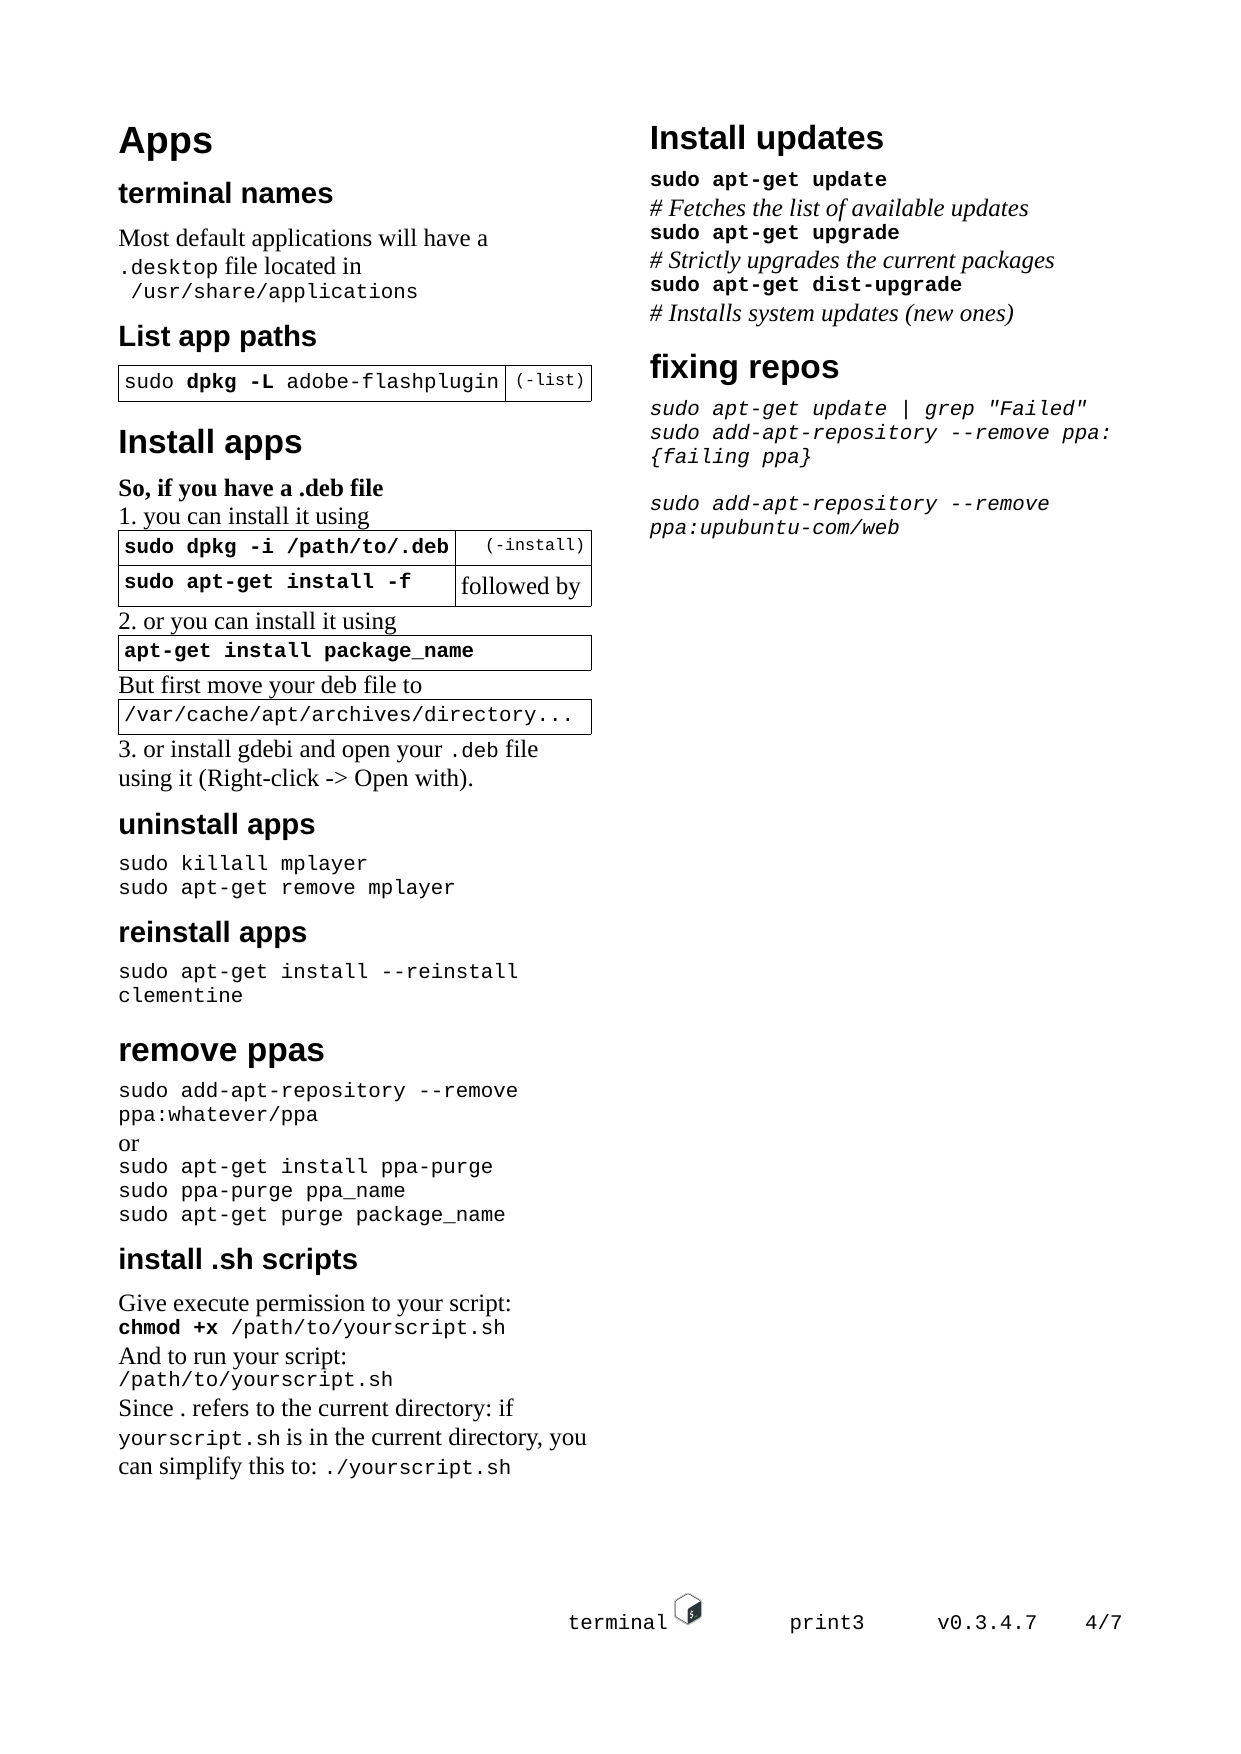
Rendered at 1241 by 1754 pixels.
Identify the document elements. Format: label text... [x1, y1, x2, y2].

text sudo apt-get update | grep "Failed" [649, 398, 1122, 422]
text chmod +x /path/to/yourscript.sh [118, 1317, 591, 1341]
text sudo apt-get upgrade [649, 222, 1122, 245]
text sudo apt-get install --reinstall clementine [118, 961, 591, 1008]
table_header apt-get install package_name [119, 636, 591, 670]
text And to run your script: [118, 1341, 591, 1369]
text sudo apt-get remove mplayer [118, 877, 591, 900]
table_header (-list) [506, 366, 591, 401]
table_cell followed by [456, 566, 591, 606]
text /usr/share/applications [118, 281, 591, 304]
subtitle Install apps [118, 422, 591, 460]
text 1. you can install it using [118, 501, 591, 530]
text or [118, 1128, 591, 1157]
table_header sudo dpkg -L adobe-flashplugin [119, 366, 505, 401]
text sudo killall mplayer [118, 853, 591, 877]
text So, if you have a .deb file [118, 473, 591, 501]
text sudo apt-get dist-upgrade [649, 274, 1122, 298]
picture [667, 1588, 709, 1630]
text 2. or you can install it using [118, 607, 591, 634]
table_header (-install) [456, 531, 591, 565]
text Give execute permission to your script: [118, 1288, 591, 1317]
text sudo apt-get install ppa-purge [118, 1157, 591, 1180]
text # Installs system updates (new ones) [649, 298, 1122, 326]
subtitle fixing repos [649, 347, 1122, 386]
text /path/to/yourscript.sh [118, 1369, 591, 1393]
subtitle List app paths [118, 319, 591, 353]
table_header sudo dpkg -i /path/to/.deb [119, 531, 455, 565]
subtitle Apps [118, 118, 591, 162]
subtitle reinstall apps [118, 915, 591, 949]
text But first move your deb file to [118, 671, 591, 699]
text Most default applications will have a .desktop file located in [118, 223, 591, 281]
subtitle Install updates [649, 118, 1122, 157]
text # Strictly upgrades the current packages [649, 245, 1122, 274]
subtitle uninstall apps [118, 807, 591, 841]
text # Fetches the list of available updates [649, 193, 1122, 222]
text sudo apt-get purge package_name [118, 1204, 591, 1227]
subtitle terminal names [118, 176, 591, 210]
text sudo add-apt-repository --remove ppa:whatever/ppa [118, 1081, 591, 1128]
text sudo add-apt-repository --remove ppa:upubuntu-com/web [649, 493, 1122, 540]
subtitle remove ppas [118, 1029, 591, 1068]
text sudo add-apt-repository --remove ppa:{failing ppa} [649, 422, 1122, 469]
text Since . refers to the current directory: if yourscript.sh is in the current directory, you can simplify this to: ./yourscript.sh [118, 1393, 591, 1481]
subtitle install .sh scripts [118, 1242, 591, 1276]
text sudo apt-get update [649, 169, 1122, 193]
table_header /var/cache/apt/archives/directory... [119, 700, 591, 734]
table_cell sudo apt-get install -f [119, 566, 455, 606]
text sudo ppa-purge ppa_name [118, 1180, 591, 1204]
text 3. or install gdebi and open your .deb file using it (Right-click -> Open with). [118, 735, 591, 792]
